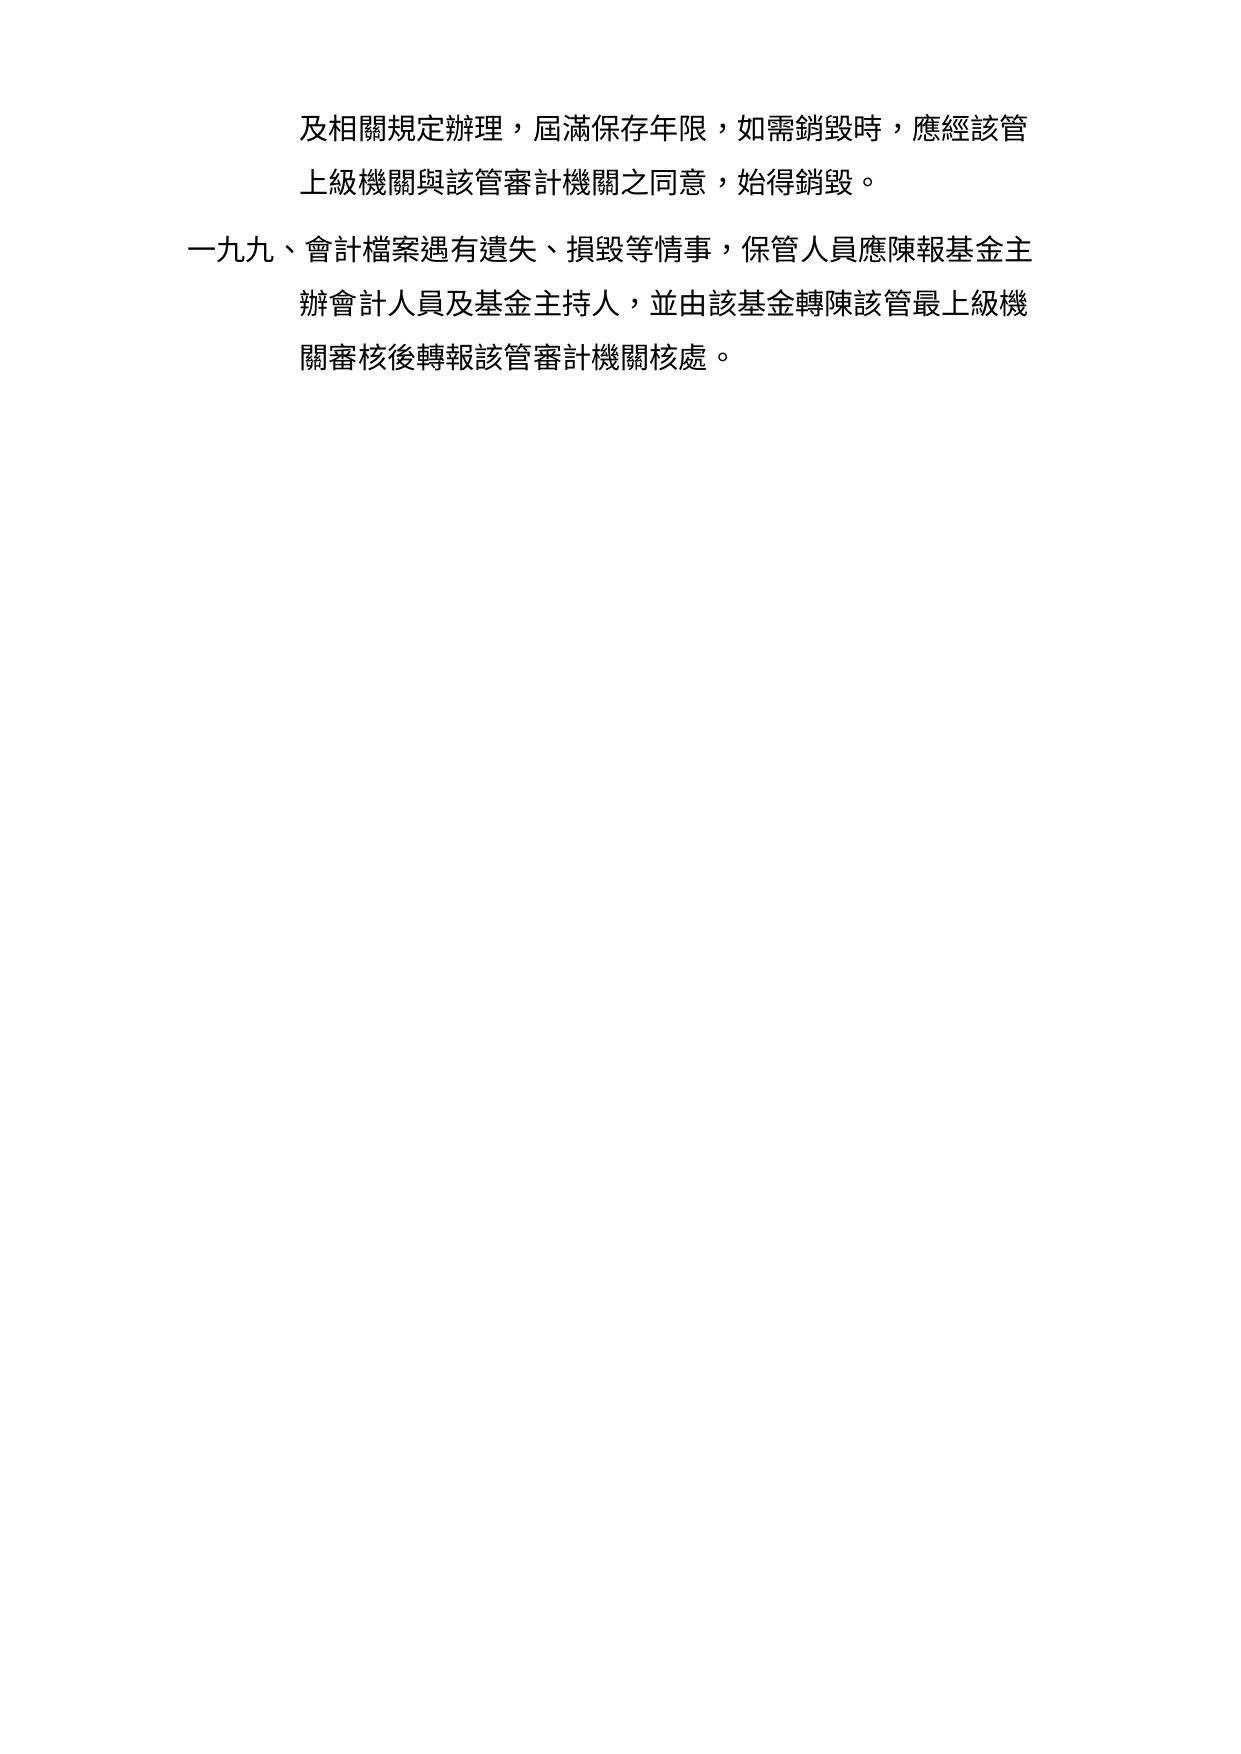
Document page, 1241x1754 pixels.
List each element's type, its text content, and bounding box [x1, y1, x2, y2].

text 及相關規定辦理，屆滿保存年限，如需銷毀時，應經該管上級機關與該管審計機關之同意，始得銷毀。 [187, 96, 1053, 204]
text 一九九、會計檔案遇有遺失、損毀等情事，保管人員應陳報基金主辦會計人員及基金主持人，並由該基金轉陳該管最上級機關審核後轉報該管審計機關核處。 [187, 217, 1053, 379]
